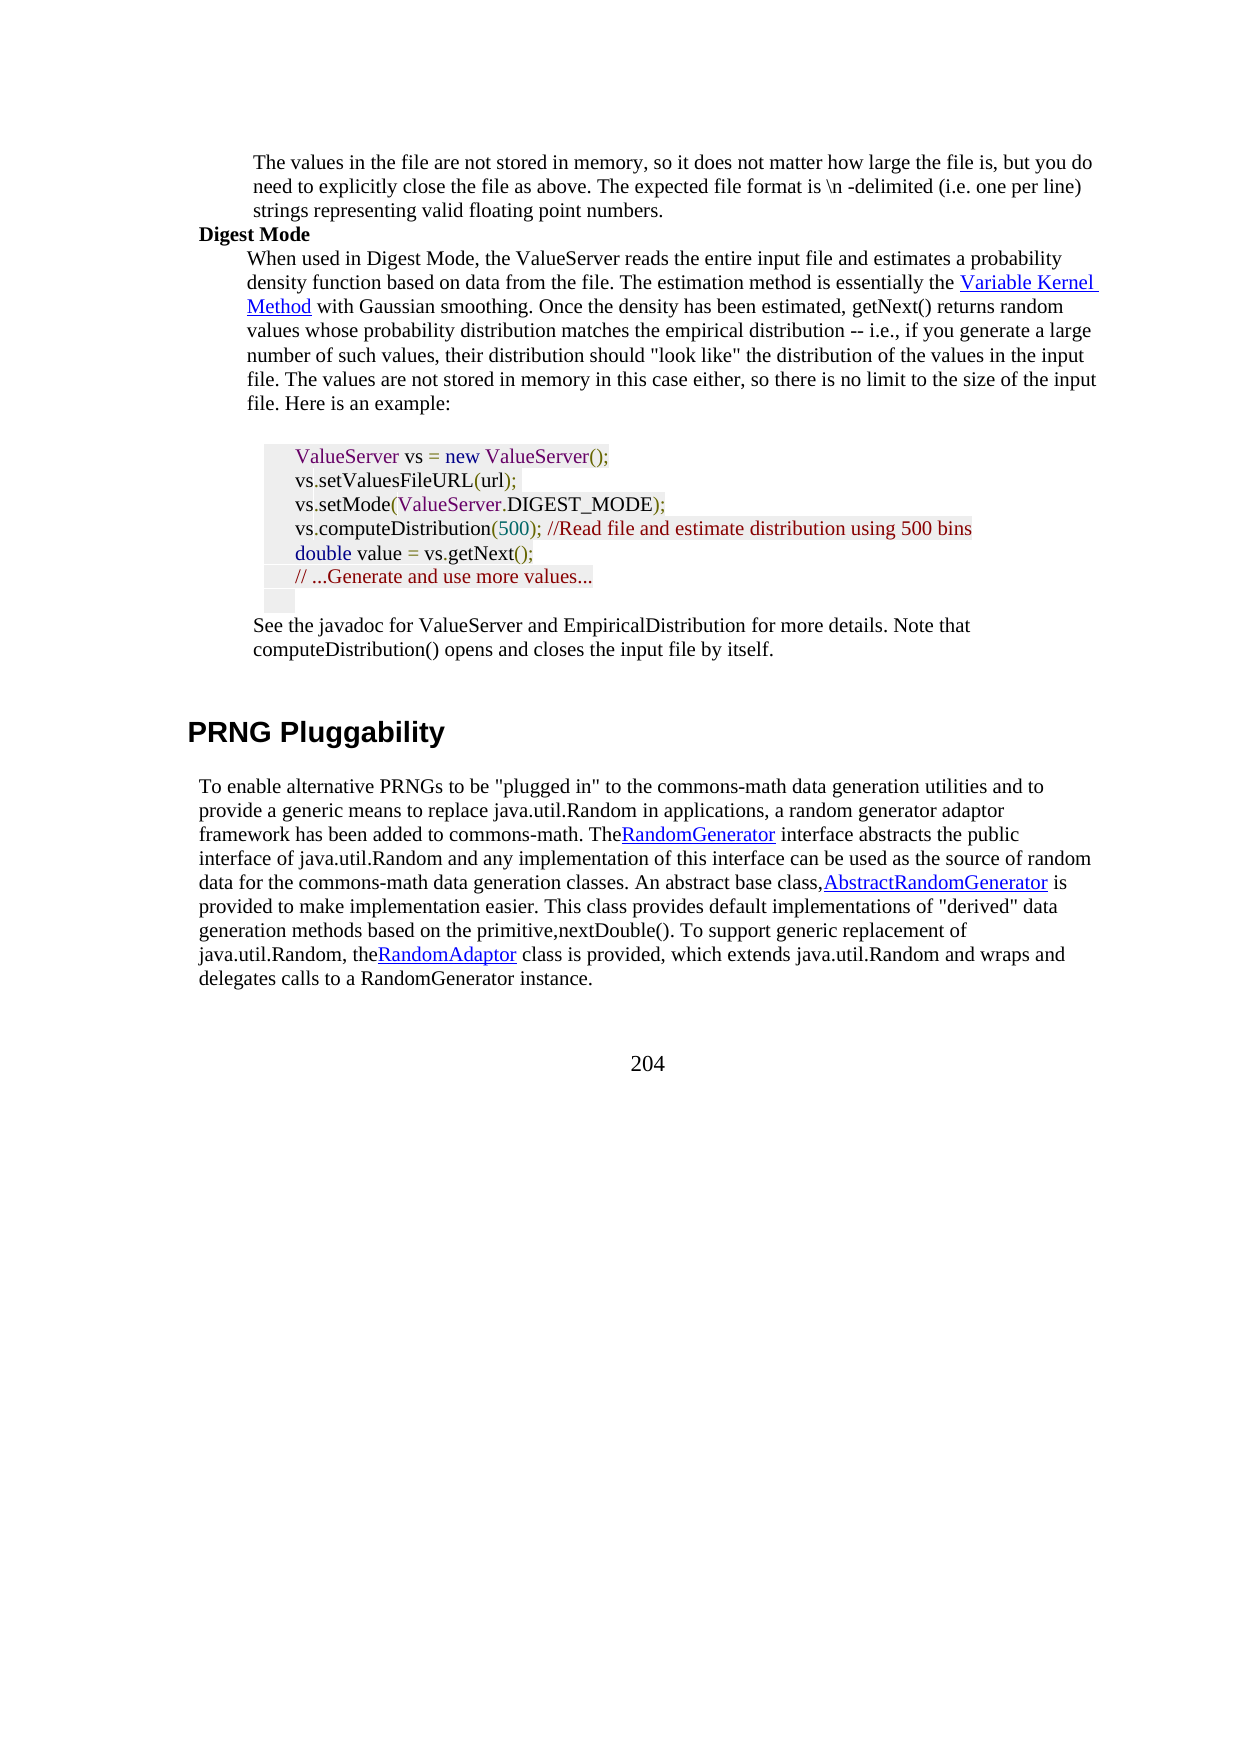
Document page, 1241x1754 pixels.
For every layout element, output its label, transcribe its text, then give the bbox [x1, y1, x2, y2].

subtitle Digest Mode [198, 222, 1097, 246]
text vs.setMode(ValueServer.DIGEST_MODE); [264, 492, 1097, 516]
text vs.computeDistribution(500); //Read file and estimate distribution using 500 bins [264, 516, 1097, 540]
text ValueServer vs = new ValueServer(); [264, 444, 1097, 468]
subtitle PRNG Pluggability [187, 715, 1108, 749]
text double value = vs.getNext(); [264, 540, 1097, 564]
text // ...Generate and use more values... [264, 564, 1097, 588]
list When used in Digest Mode, the ValueServer reads the entire input file and estimates a probability density function based on data from the file. The estimation method is essentially the Variable Kernel Method with Gaussian smoothing. Once the density has been estimated, getNext() returns random values whose probability distribution matches the empirical distribution -- i.e., if you generate a large number of such values, their distribution should "look like" the distribution of the values in the input file. The values are not stored in memory in this case either, so there is no limit to the size of the input file. Here is an example: [247, 246, 1108, 415]
list See the javadoc for ValueServer and EmpiricalDistribution for more details. Note that computeDistribution() opens and closes the input file by itself. [253, 613, 1108, 661]
text To enable alternative PRNGs to be "plugged in" to the commons-math data generation utilities and to provide a generic means to replace java.util.Random in applications, a random generator adaptor framework has been added to commons-math. TheRandomGenerator interface abstracts the public interface of java.util.Random and any implementation of this interface can be used as the source of random data for the commons-math data generation classes. An abstract base class,AbstractRandomGenerator is provided to make implementation easier. This class provides default implementations of "derived" data generation methods based on the primitive,nextDouble(). To support generic replacement of java.util.Random, theRandomAdaptor class is provided, which extends java.util.Random and wraps and delegates calls to a RandomGenerator instance. [198, 774, 1097, 990]
text vs.setValuesFileURL(url); [264, 468, 1097, 492]
list The values in the file are not stored in memory, so it does not matter how large the file is, but you do need to explicitly close the file as above. The expected file format is \n -delimited (i.e. one per line) strings representing valid floating point numbers. [253, 150, 1108, 222]
